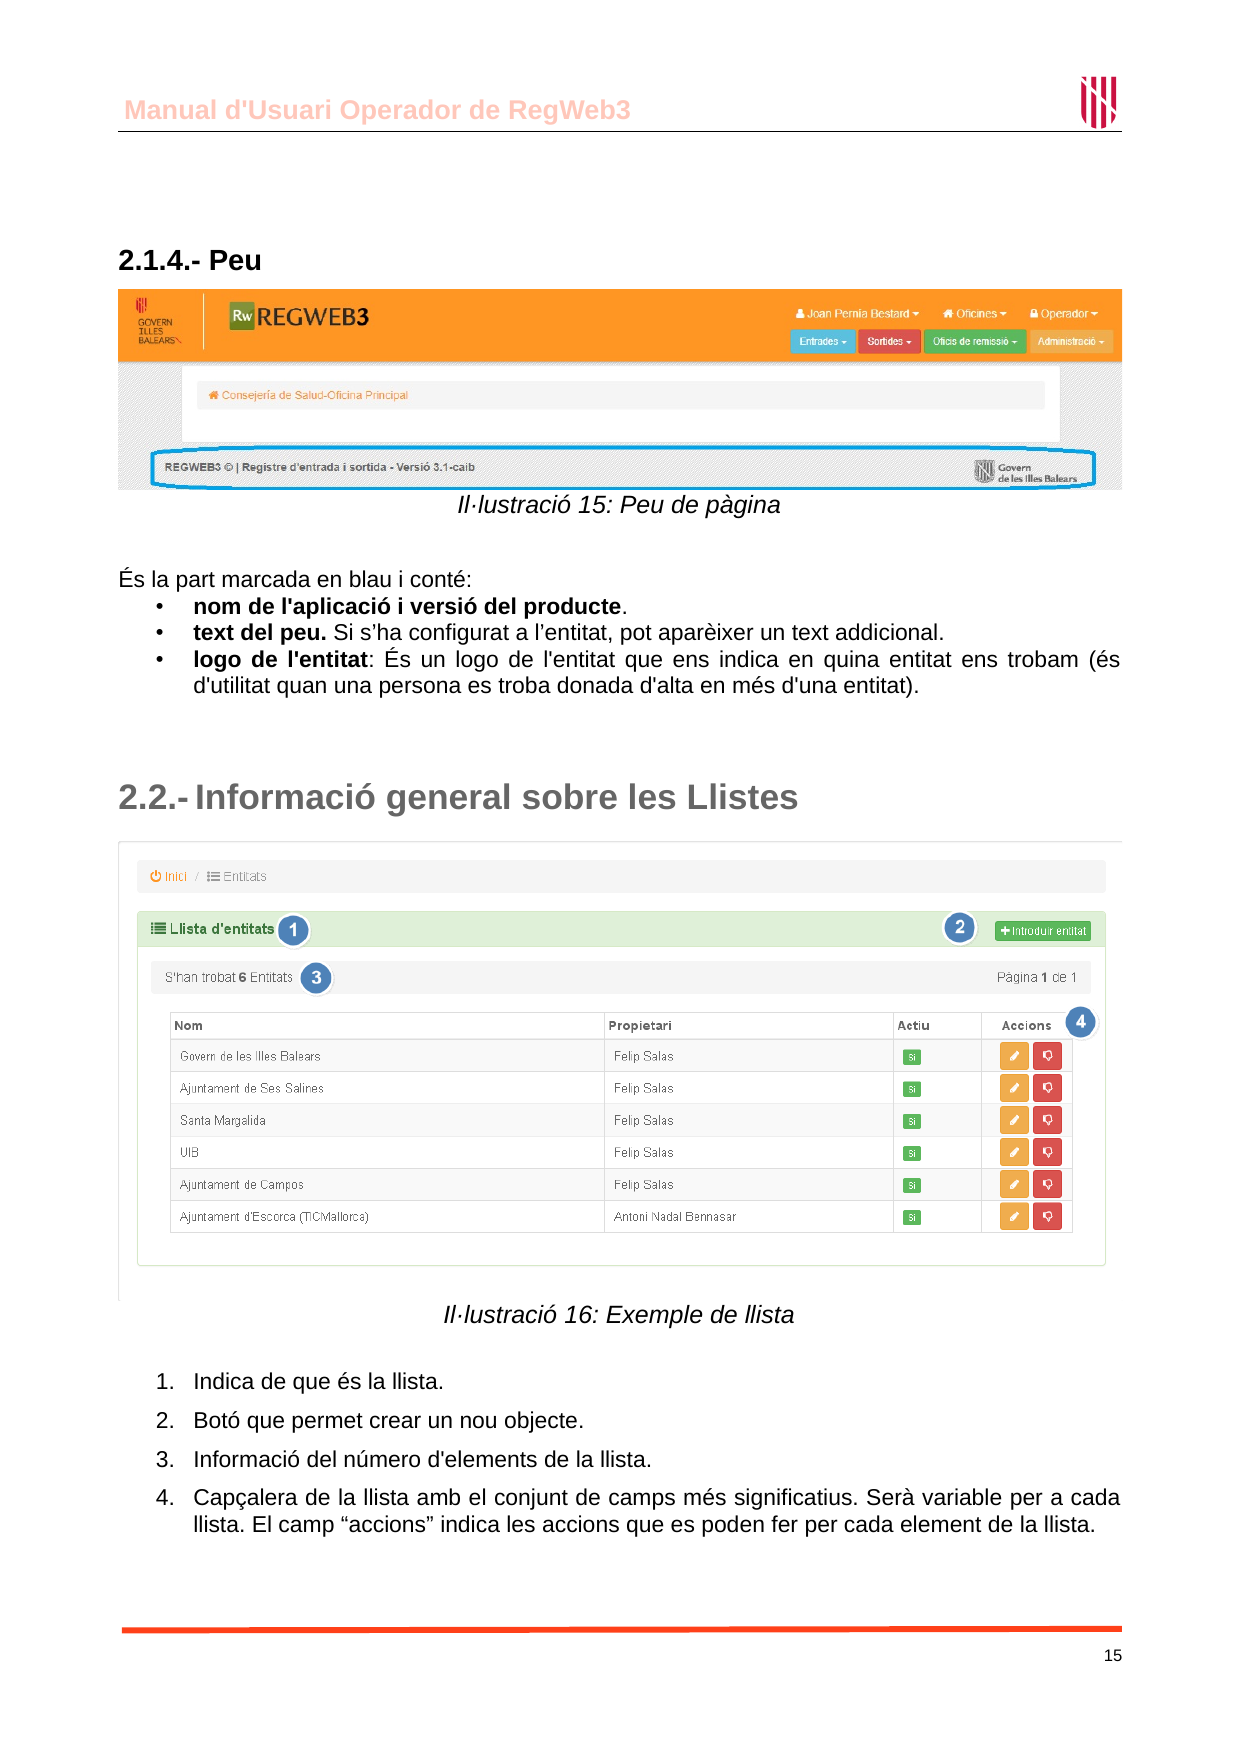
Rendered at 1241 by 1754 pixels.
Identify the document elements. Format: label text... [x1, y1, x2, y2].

picture [118, 841, 1123, 1301]
list text del peu. Si s’ha configurat a l’entitat, pot aparèixer un text addicional. [156, 619, 1122, 646]
subtitle Peu [118, 243, 1122, 277]
picture [1078, 74, 1119, 130]
picture [118, 289, 1123, 490]
text Il·lustració 15: Peu de pàgina [118, 490, 1122, 518]
subtitle Informació general sobre les Llistes [118, 776, 1122, 817]
list Il·lustració 16: Exemple de llista [118, 1301, 1122, 1329]
list nom de l'aplicació i versió del producte. [156, 593, 1122, 619]
text És la part marcada en blau i conté: [118, 566, 1122, 593]
list Informació del número d'elements de la llista. [156, 1446, 1122, 1472]
list logo de l'entitat: És un logo de l'entitat que ens indica en quina entitat ens trobam (és d'utilitat quan una persona es troba donada d'alta en més d'una entitat). [156, 646, 1122, 698]
list Capçalera de la llista amb el conjunt de camps més significatius. Serà variable per a cada llista. El camp “accions” indica les accions que es poden fer per cada element de la llista. [156, 1484, 1122, 1537]
list Botó que permet crear un nou objecte. [156, 1407, 1122, 1433]
picture [155, 450, 1092, 487]
list Indica de que és la llista. [156, 1368, 1122, 1394]
